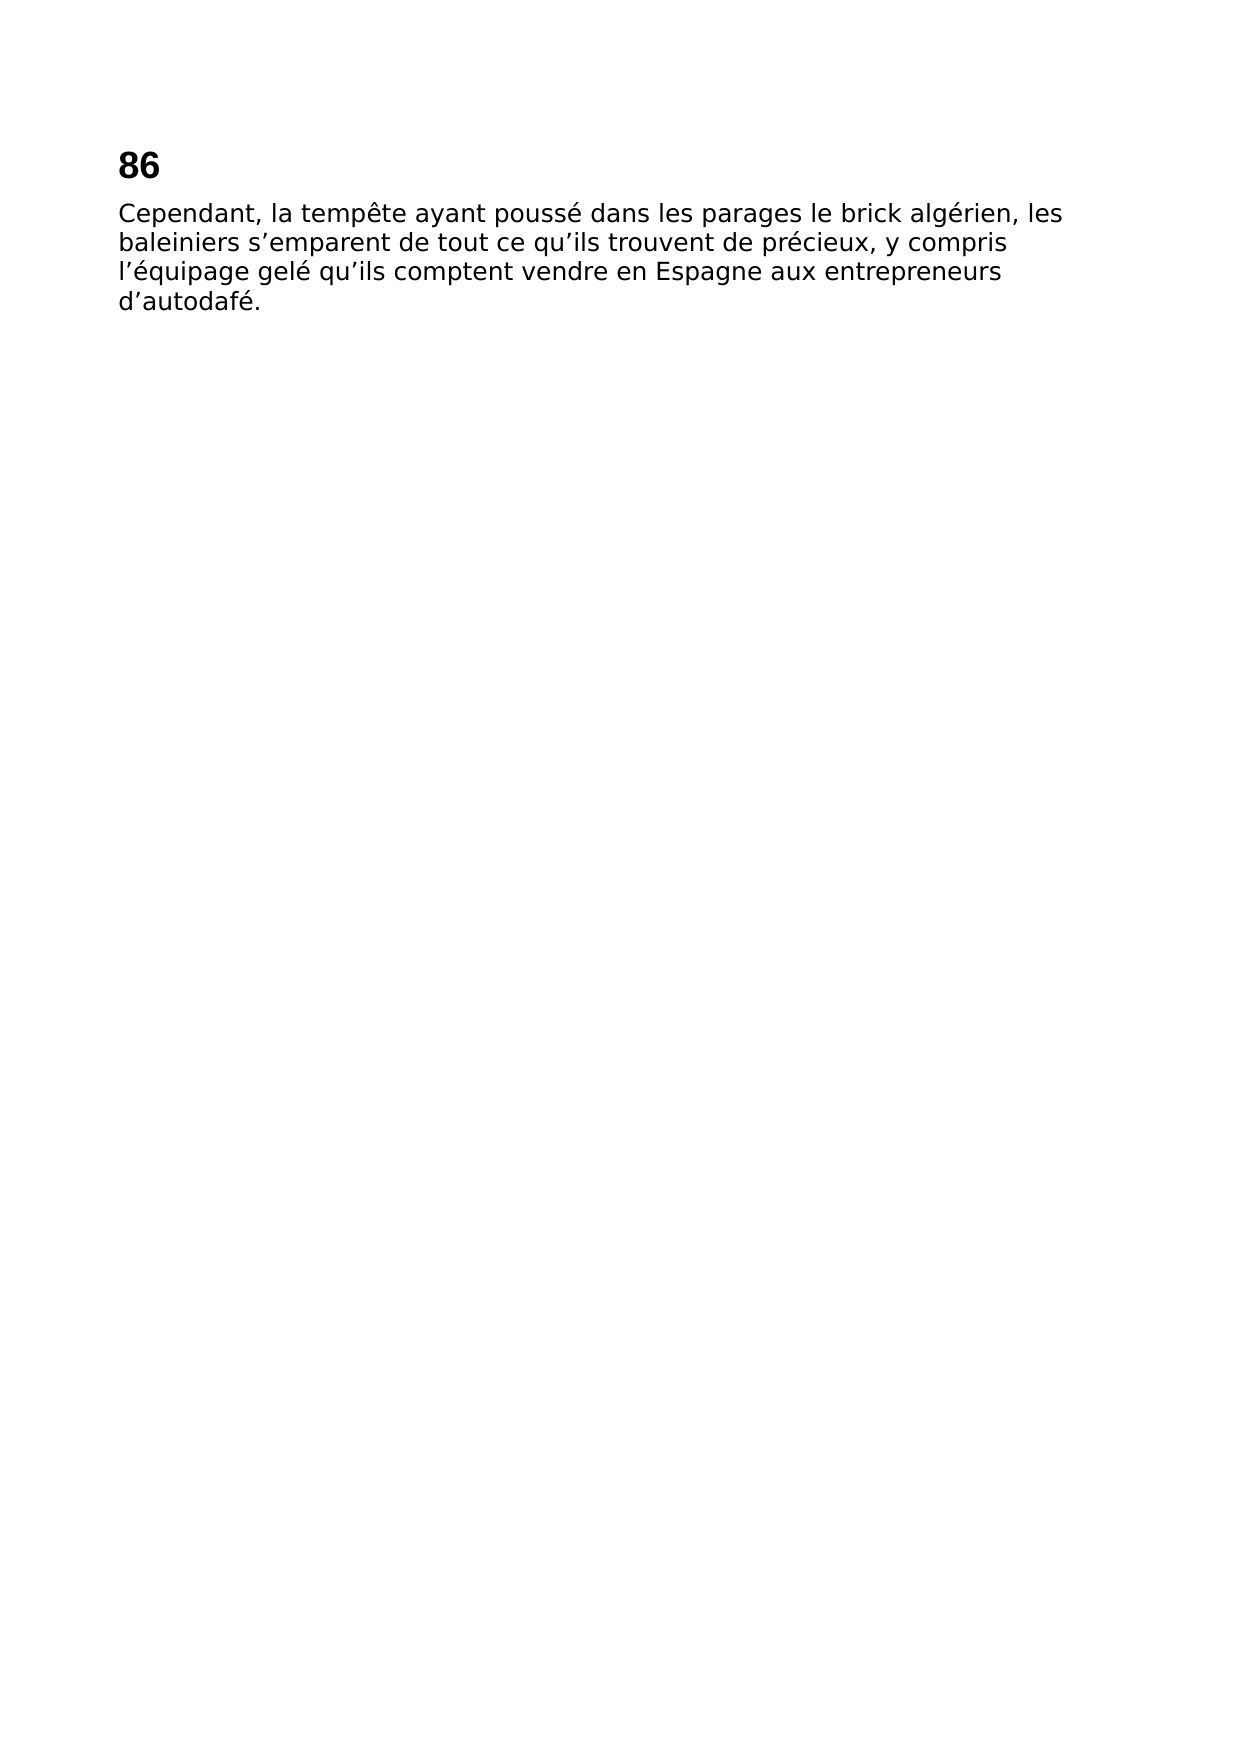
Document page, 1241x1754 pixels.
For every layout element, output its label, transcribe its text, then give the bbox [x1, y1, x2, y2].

text Cependant, la tempête ayant poussé dans les parages le brick algérien, les baleiniers s’emparent de tout ce qu’ils trouvent de précieux, y compris l’équipage gelé qu’ils comptent vendre en Espagne aux entrepreneurs d’autodafé. [118, 199, 1122, 316]
subtitle 86 [118, 143, 1122, 187]
